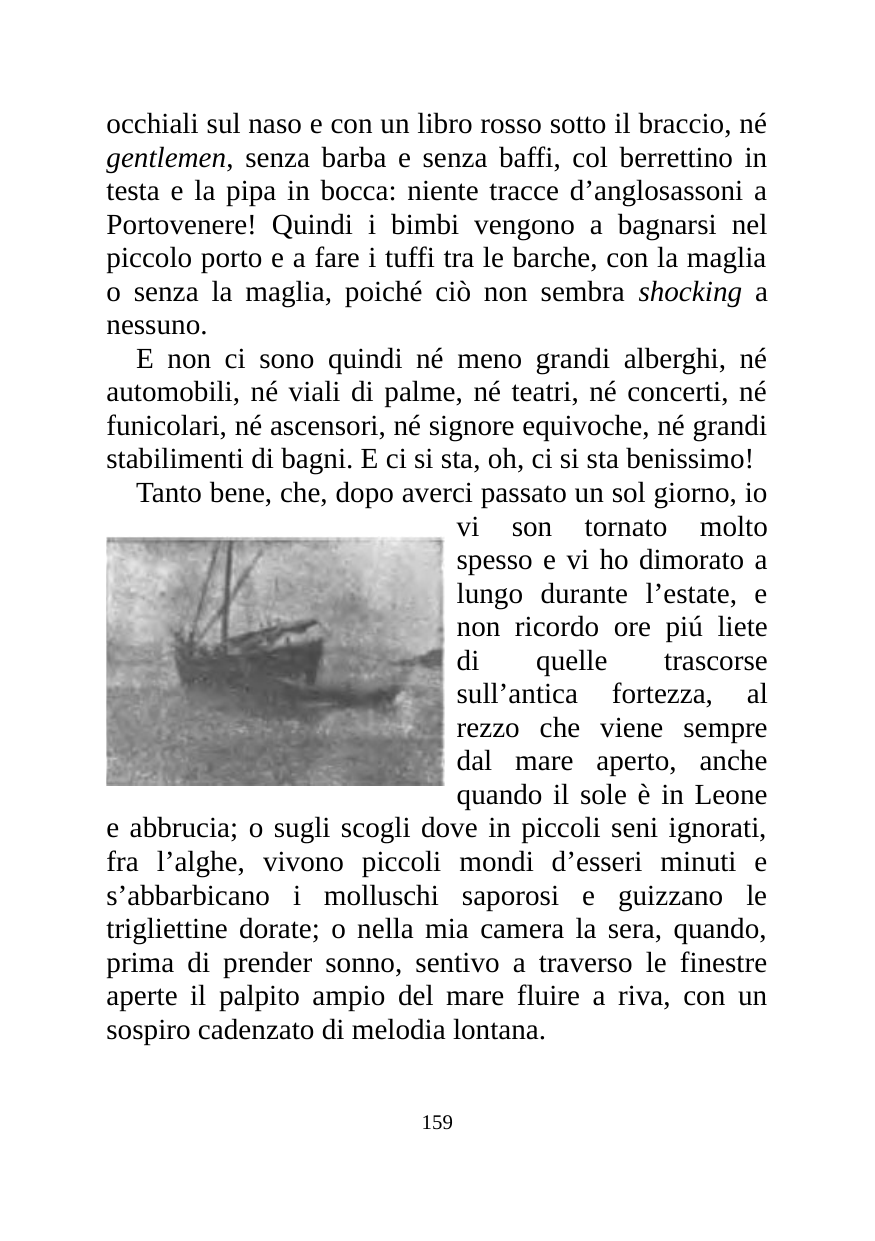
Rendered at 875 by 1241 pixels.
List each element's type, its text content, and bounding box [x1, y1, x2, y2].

text Tanto bene, che, dopo averci passato un sol giorno, io vi son tornato molto spesso e vi ho dimorato a lungo durante l’estate, e non ricordo ore piú liete di quelle trascorse sull’antica fortezza, al rezzo che viene sempre dal mare aperto, anche quando il sole è in Leone e abbrucia; o sugli scogli dove in piccoli seni ignorati, fra l’alghe, vivono piccoli mondi d’esseri minuti e s’abbarbicano i molluschi saporosi e guizzano le trigliettine dorate; o nella mia camera la sera, quando, prima di prender sonno, sentivo a traverso le finestre aperte il palpito ampio del mare fluire a riva, con un sospiro cadenzato di melodia lontana. [106, 475, 768, 1045]
text E non ci sono quindi né meno grandi alberghi, né automobili, né viali di palme, né teatri, né concerti, né funicolari, né ascensori, né signore equivoche, né grandi stabilimenti di bagni. E ci si sta, oh, ci si sta benissimo! [106, 341, 768, 475]
picture [106, 536, 445, 786]
text occhiali sul naso e con un libro rosso sotto il braccio, né gentlemen, senza barba e senza baffi, col berrettino in testa e la pipa in bocca: niente tracce d’anglosassoni a Portovenere! Quindi i bimbi vengono a bagnarsi nel piccolo porto e a fare i tuffi tra le barche, con la maglia o senza la maglia, poiché ciò non sembra shocking a nessuno. [106, 106, 768, 341]
